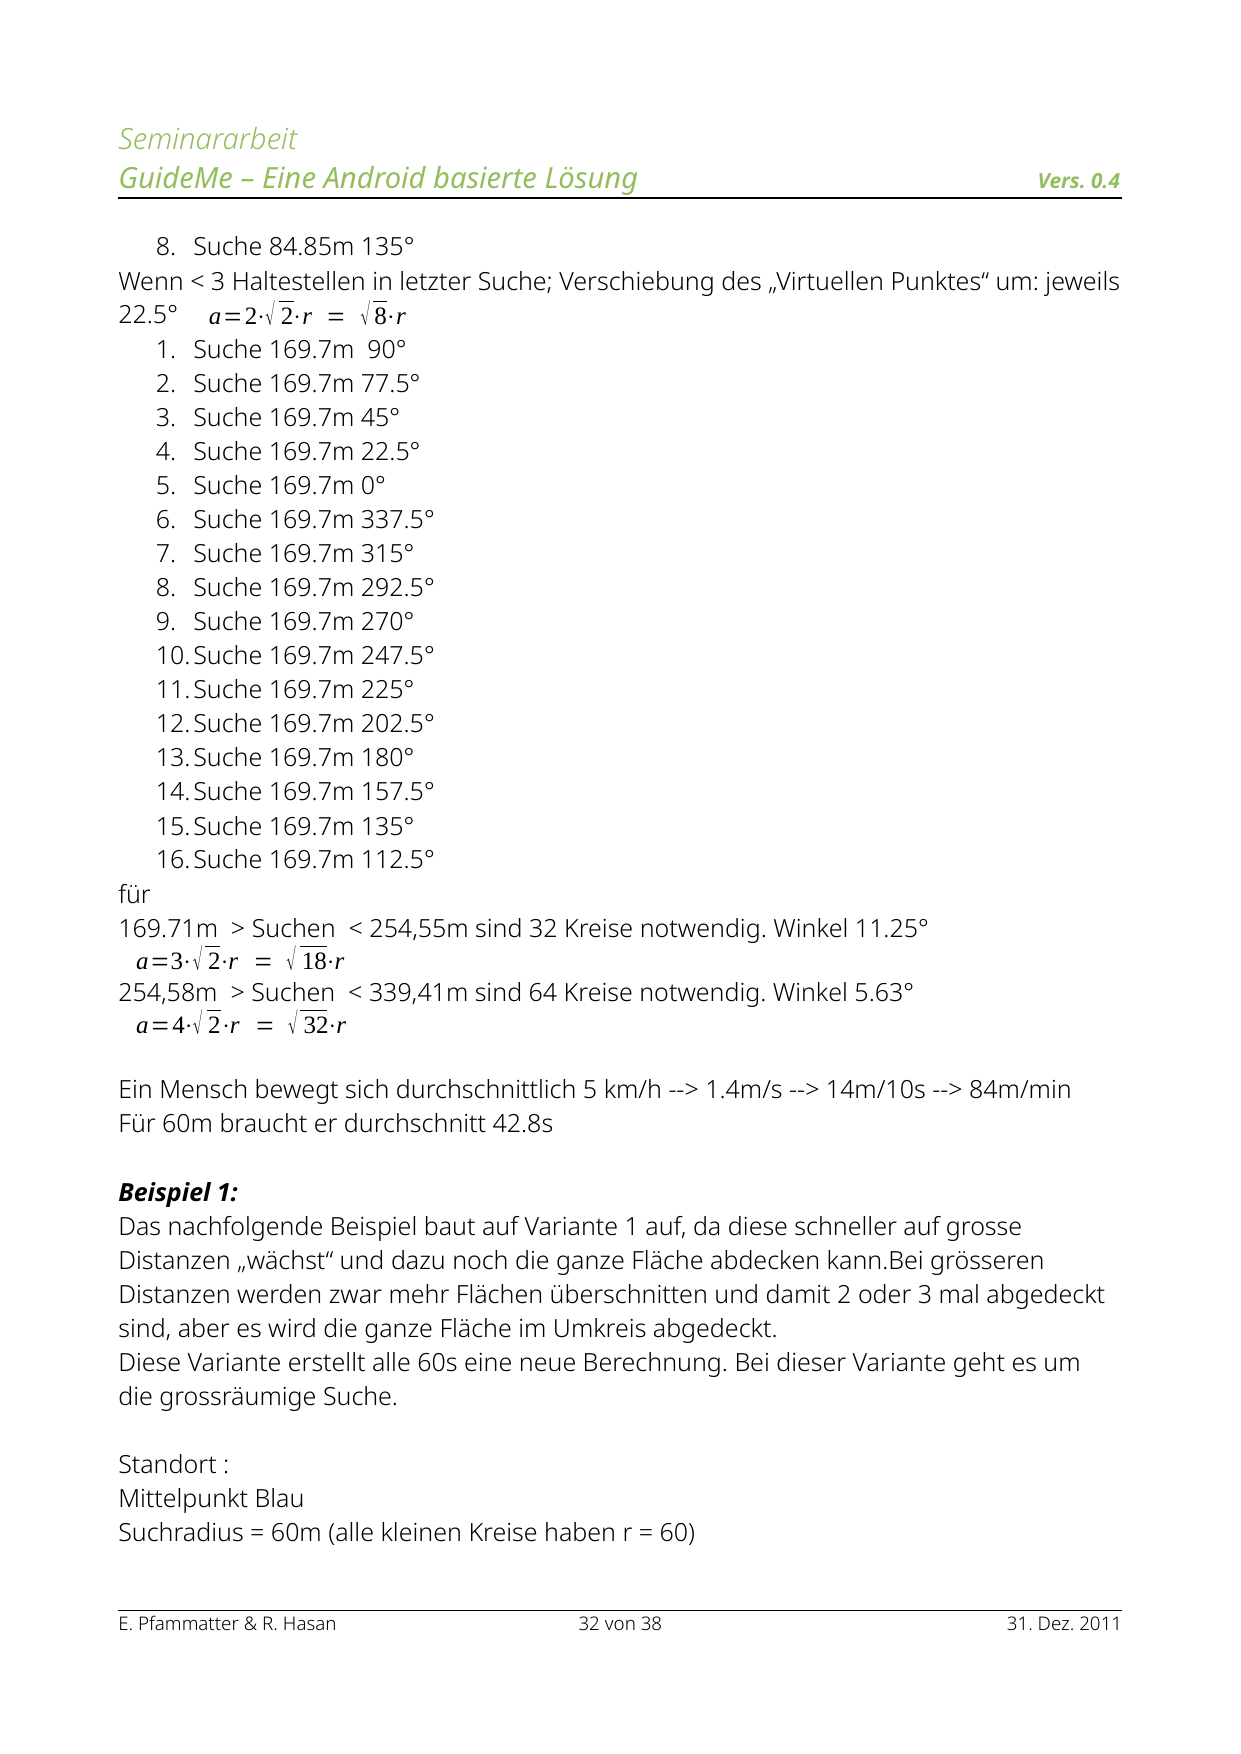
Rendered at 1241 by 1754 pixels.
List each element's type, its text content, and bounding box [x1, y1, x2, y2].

text für [118, 876, 1122, 910]
text 254,58m > Suchen < 339,41m sind 64 Kreise notwendig. Winkel 5.63° [118, 974, 1122, 1038]
text Mittelpunkt Blau [118, 1481, 1122, 1515]
list Suche 169.7m 315° [156, 536, 1122, 570]
text Ein Mensch bewegt sich durchschnittlich 5 km/h --> 1.4m/s --> 14m/10s --> 84m/min [118, 1072, 1122, 1106]
text Standort : [118, 1447, 1122, 1481]
list Suche 169.7m 270° [156, 604, 1122, 638]
list Suche 169.7m 135° [156, 808, 1122, 842]
list Suche 169.7m 337.5° [156, 502, 1122, 536]
list Suche 169.7m 77.5° [156, 365, 1122, 399]
list Suche 169.7m 45° [156, 399, 1122, 433]
text Für 60m braucht er durchschnitt 42.8s [118, 1106, 1122, 1140]
text Beispiel 1: [118, 1174, 1122, 1208]
text Wenn < 3 Haltestellen in letzter Suche; Verschiebung des „Virtuellen Punktes“ um: jeweils 22.5° [118, 263, 1122, 331]
list Suche 169.7m 157.5° [156, 774, 1122, 808]
list Suche 84.85m 135° [156, 229, 1122, 263]
list Suche 169.7m 0° [156, 467, 1122, 502]
list Suche 169.7m 112.5° [156, 842, 1122, 876]
list Suche 169.7m 90° [156, 331, 1122, 365]
list Suche 169.7m 202.5° [156, 706, 1122, 740]
list Suche 169.7m 225° [156, 672, 1122, 706]
text 169.71m > Suchen < 254,55m sind 32 Kreise notwendig. Winkel 11.25° [118, 910, 1122, 974]
list Suche 169.7m 292.5° [156, 570, 1122, 604]
text Suchradius = 60m (alle kleinen Kreise haben r = 60) [118, 1515, 1122, 1549]
text Diese Variante erstellt alle 60s eine neue Berechnung. Bei dieser Variante geht es um die grossräumige Suche. [118, 1344, 1122, 1413]
list Suche 169.7m 247.5° [156, 638, 1122, 672]
list Suche 169.7m 180° [156, 740, 1122, 774]
text Das nachfolgende Beispiel baut auf Variante 1 auf, da diese schneller auf grosse Distanzen „wächst“ und dazu noch die ganze Fläche abdecken kann.Bei grösseren Distanzen werden zwar mehr Flächen überschnitten und damit 2 oder 3 mal abgedeckt sind, aber es wird die ganze Fläche im Umkreis abgedeckt. [118, 1208, 1122, 1344]
list Suche 169.7m 22.5° [156, 433, 1122, 467]
